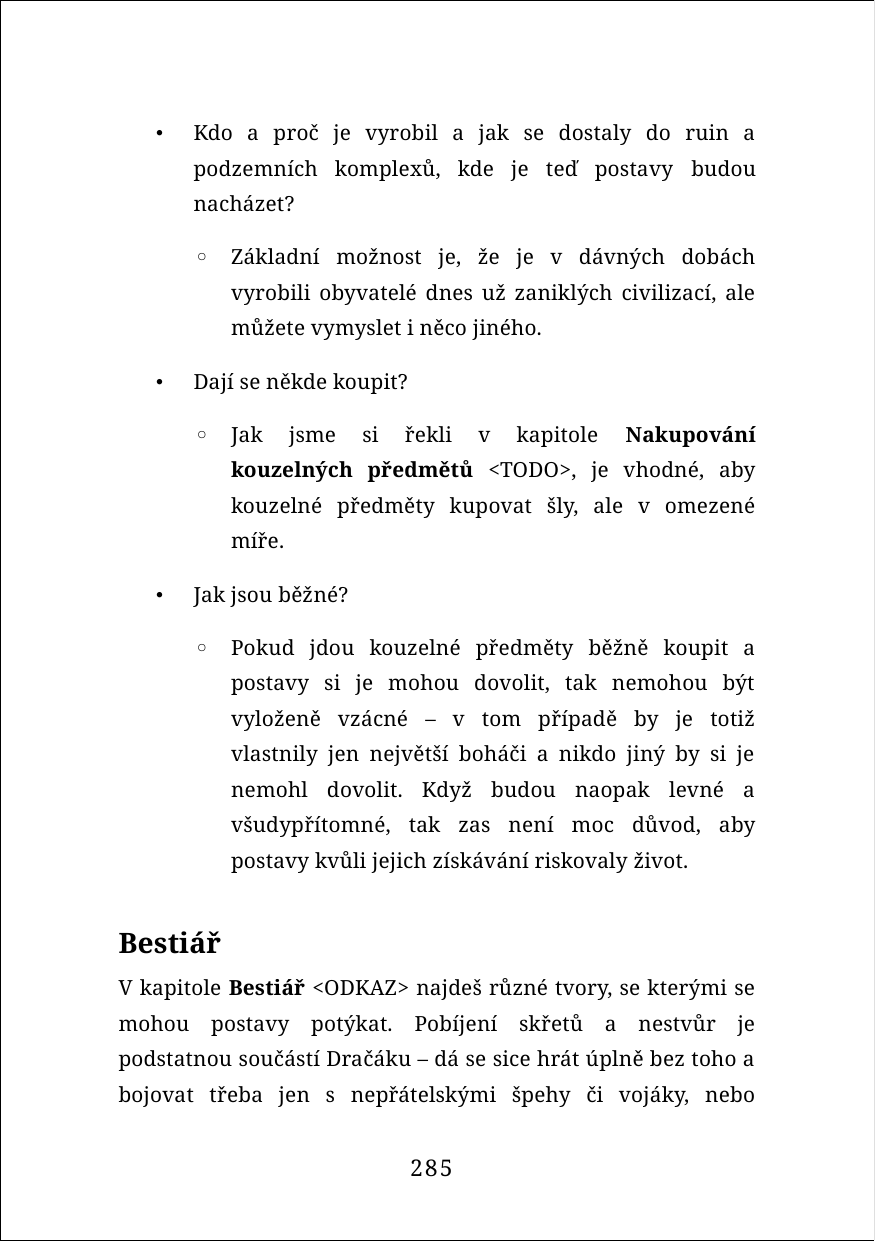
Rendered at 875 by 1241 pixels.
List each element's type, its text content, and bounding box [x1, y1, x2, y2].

list Jak jsme si řekli v kapitole Nakupování kouzelných předmětů <TODO>, je vhodné, aby kouzelné předměty kupovat šly, ale v omezené míře. [193, 420, 756, 555]
list Kdo a proč je vyrobil a jak se dostaly do ruin a podzemních komplexů, kde je teď postavy budou nacházet? [156, 118, 756, 218]
list Jak jsou běžné? [156, 580, 756, 608]
list Dají se někde koupit? [156, 367, 756, 395]
text V kapitole Bestiář <ODKAZ> najdeš různé tvory, se kterými se mohou postavy potýkat. Pobíjení skřetů a nestvůr je podstatnou součástí Dračáku – dá se sice hrát úplně bez toho a bojovat třeba jen s nepřátelskými špehy či vojáky, nebo [118, 973, 756, 1108]
list Pokud jdou kouzelné předměty běžně koupit a postavy si je mohou dovolit, tak nemohou být vyloženě vzácné – v tom případě by je totiž vlastnily jen největší boháči a nikdo jiný by si je nemohl dovolit. Když budou naopak levné a všudypřítomné, tak zas není moc důvod, aby postavy kvůli jejich získávání riskovaly život. [193, 633, 756, 874]
subtitle Bestiář [118, 923, 756, 961]
list Základní možnost je, že je v dávných dobách vyrobili obyvatelé dnes už zaniklých civilizací, ale můžete vymyslet i něco jiného. [193, 242, 756, 342]
